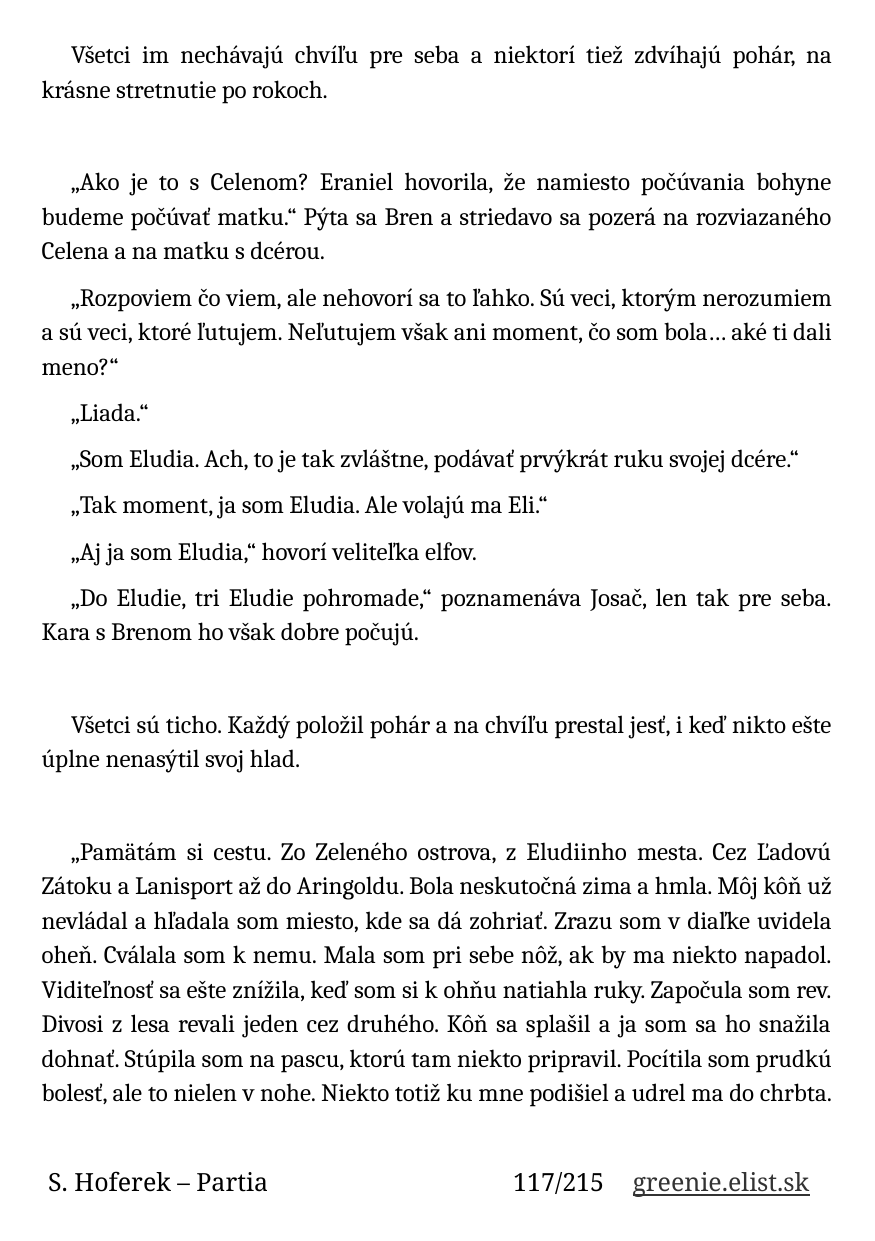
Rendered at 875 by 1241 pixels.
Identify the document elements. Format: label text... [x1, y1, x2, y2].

text „Liada.“ [41, 399, 833, 427]
text Všetci im nechávajú chvíľu pre seba a niektorí tiež zdvíhajú pohár, na krásne stretnutie po rokoch. [41, 41, 833, 104]
text „Aj ja som Eludia,“ hovorí veliteľka elfov. [41, 537, 833, 566]
text „Ako je to s Celenom? Eraniel hovorila, že namiesto počúvania bohyne budeme počúvať matku.“ Pýta sa Bren a striedavo sa pozerá na rozviazaného Celena a na matku s dcérou. [41, 168, 833, 266]
text „Tak moment, ja som Eludia. Ale volajú ma Eli.“ [41, 491, 833, 520]
text „Do Eludie, tri Eludie pohromade,“ poznamenáva Josač, len tak pre seba. Kara s Brenom ho však dobre počujú. [41, 584, 833, 647]
text „Som Eludia. Ach, to je tak zvláštne, podávať prvýkrát ruku svojej dcére.“ [41, 445, 833, 474]
text „Rozpoviem čo viem, ale nehovorí sa to ľahko. Sú veci, ktorým nerozumiem a sú veci, ktoré ľutujem. Neľutujem však ani moment, čo som bola… aké ti dali meno?“ [41, 283, 833, 381]
text Všetci sú ticho. Každý položil pohár a na chvíľu prestal jesť, i keď nikto ešte úplne nenasýtil svoj hlad. [41, 711, 833, 774]
text „Pamätám si cestu. Zo Zeleného ostrova, z Eludiinho mesta. Cez Ľadovú Zátoku a Lanisport až do Aringoldu. Bola neskutočná zima a hmla. Môj kôň už nevládal a hľadala som miesto, kde sa dá zohriať. Zrazu som v diaľke uvidela oheň. Cválala som k nemu. Mala som pri sebe nôž, ak by ma niekto napadol. Viditeľnosť sa ešte znížila, keď som si k ohňu natiahla ruky. Započula som rev. Divosi z lesa revali jeden cez druhého. Kôň sa splašil a ja som sa ho snažila dohnať. Stúpila som na pascu, ktorú tam niekto pripravil. Pocítila som prudkú bolesť, ale to nielen v nohe. Niekto totiž ku mne podišiel a udrel ma do chrbta. [41, 838, 833, 1108]
